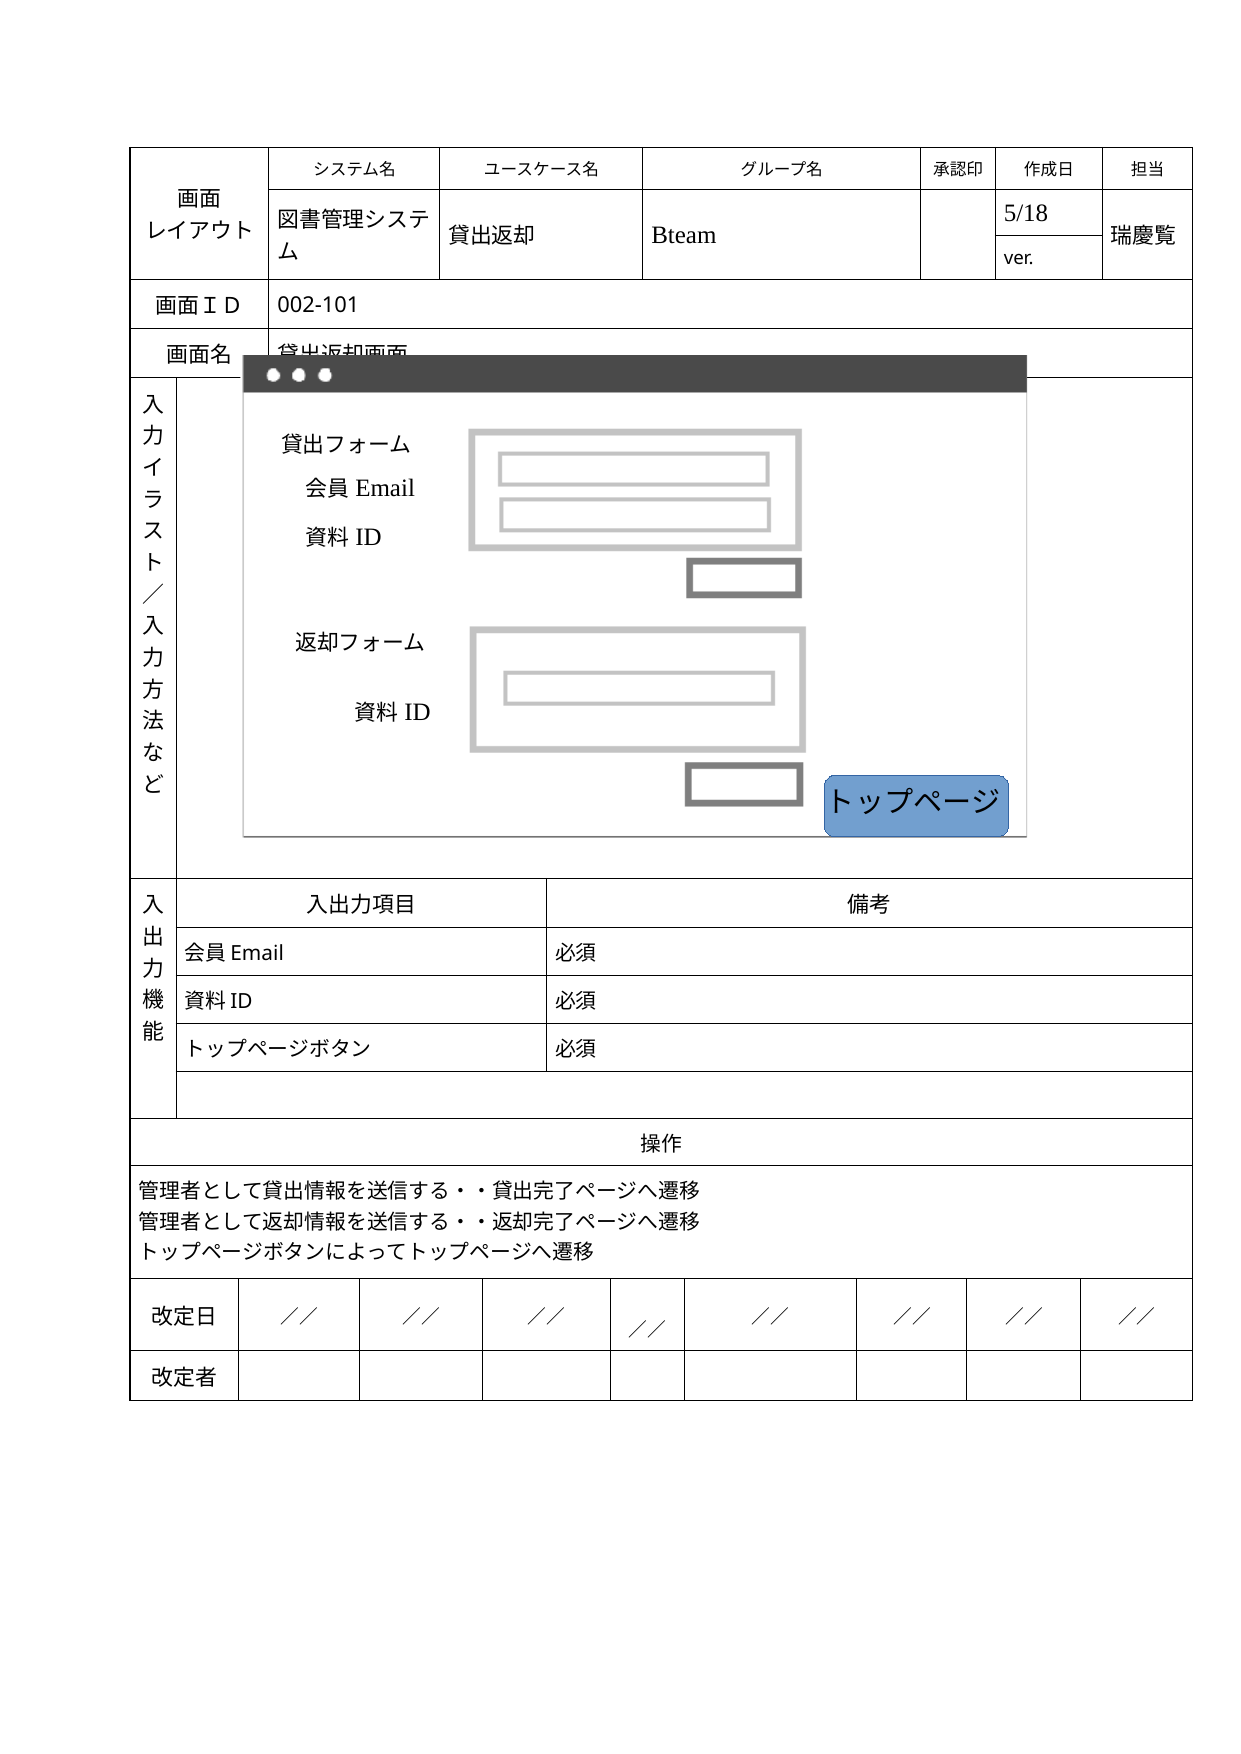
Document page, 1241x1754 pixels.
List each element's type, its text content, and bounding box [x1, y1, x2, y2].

table_cell 画面ＩＤ [131, 280, 268, 328]
table_cell 入出力機能 [131, 879, 176, 1117]
table_header グループ名 [643, 148, 920, 189]
table_cell ／／ [611, 1279, 684, 1350]
table_cell 図書管理システム [269, 190, 439, 278]
table_cell ／／ [1081, 1279, 1192, 1350]
table_cell Bteam [643, 190, 920, 278]
table_cell [239, 1351, 359, 1400]
table_cell 入力イラスト／入力方法など [131, 378, 176, 878]
table_cell 貸出返却画面 [269, 329, 1192, 377]
table_cell 改定者 [131, 1351, 238, 1400]
table_cell 瑞慶覧 [1103, 190, 1192, 278]
table_cell 改定日 [131, 1279, 238, 1350]
table_cell 画面名 [131, 329, 268, 377]
table_cell [1081, 1351, 1192, 1400]
table_cell 必須 [547, 976, 1192, 1023]
table_cell [967, 1351, 1080, 1400]
table_cell トップページボタン [177, 1024, 546, 1071]
table_cell 入出力項目 [177, 879, 546, 927]
table_cell ／／ [967, 1279, 1080, 1350]
picture [240, 355, 1028, 839]
table_cell [360, 1351, 482, 1400]
table_header システム名 [269, 148, 439, 189]
table_cell [685, 1351, 856, 1400]
table_cell ／／ [857, 1279, 966, 1350]
table_cell 備考 [547, 879, 1192, 927]
table_cell ／／ [239, 1279, 359, 1350]
table_cell 002-101 [269, 280, 1192, 328]
table_cell [177, 1072, 1192, 1117]
table_cell 会員Email [177, 928, 546, 975]
table_cell 必須 [547, 928, 1192, 975]
table_cell 貸出返却 [440, 190, 642, 278]
table_cell 必須 [547, 1024, 1192, 1071]
table_cell [857, 1351, 966, 1400]
table_cell 資料ID [177, 976, 546, 1023]
table_cell ／／ [685, 1279, 856, 1350]
table_header 担当 [1103, 148, 1192, 189]
table_header 承認印 [921, 148, 995, 189]
table_header 画面 レイアウト [131, 148, 268, 278]
table_cell 管理者として貸出情報を送信する・・貸出完了ページへ遷移 管理者として返却情報を送信する・・返却完了ページへ遷移 トップページボタンによってトップページへ遷移 [131, 1166, 1192, 1278]
table_cell [483, 1351, 610, 1400]
table_header 作成日 [996, 148, 1102, 189]
table_cell 操作 [131, 1119, 1192, 1165]
table_cell ／／ [360, 1279, 482, 1350]
table_cell ／／ [483, 1279, 610, 1350]
table_cell [611, 1351, 684, 1400]
table_cell 5/18 [996, 190, 1102, 235]
table_cell [921, 190, 995, 278]
table_header ユースケース名 [440, 148, 642, 189]
table_cell ver. [996, 236, 1102, 278]
table_cell [177, 378, 1192, 878]
